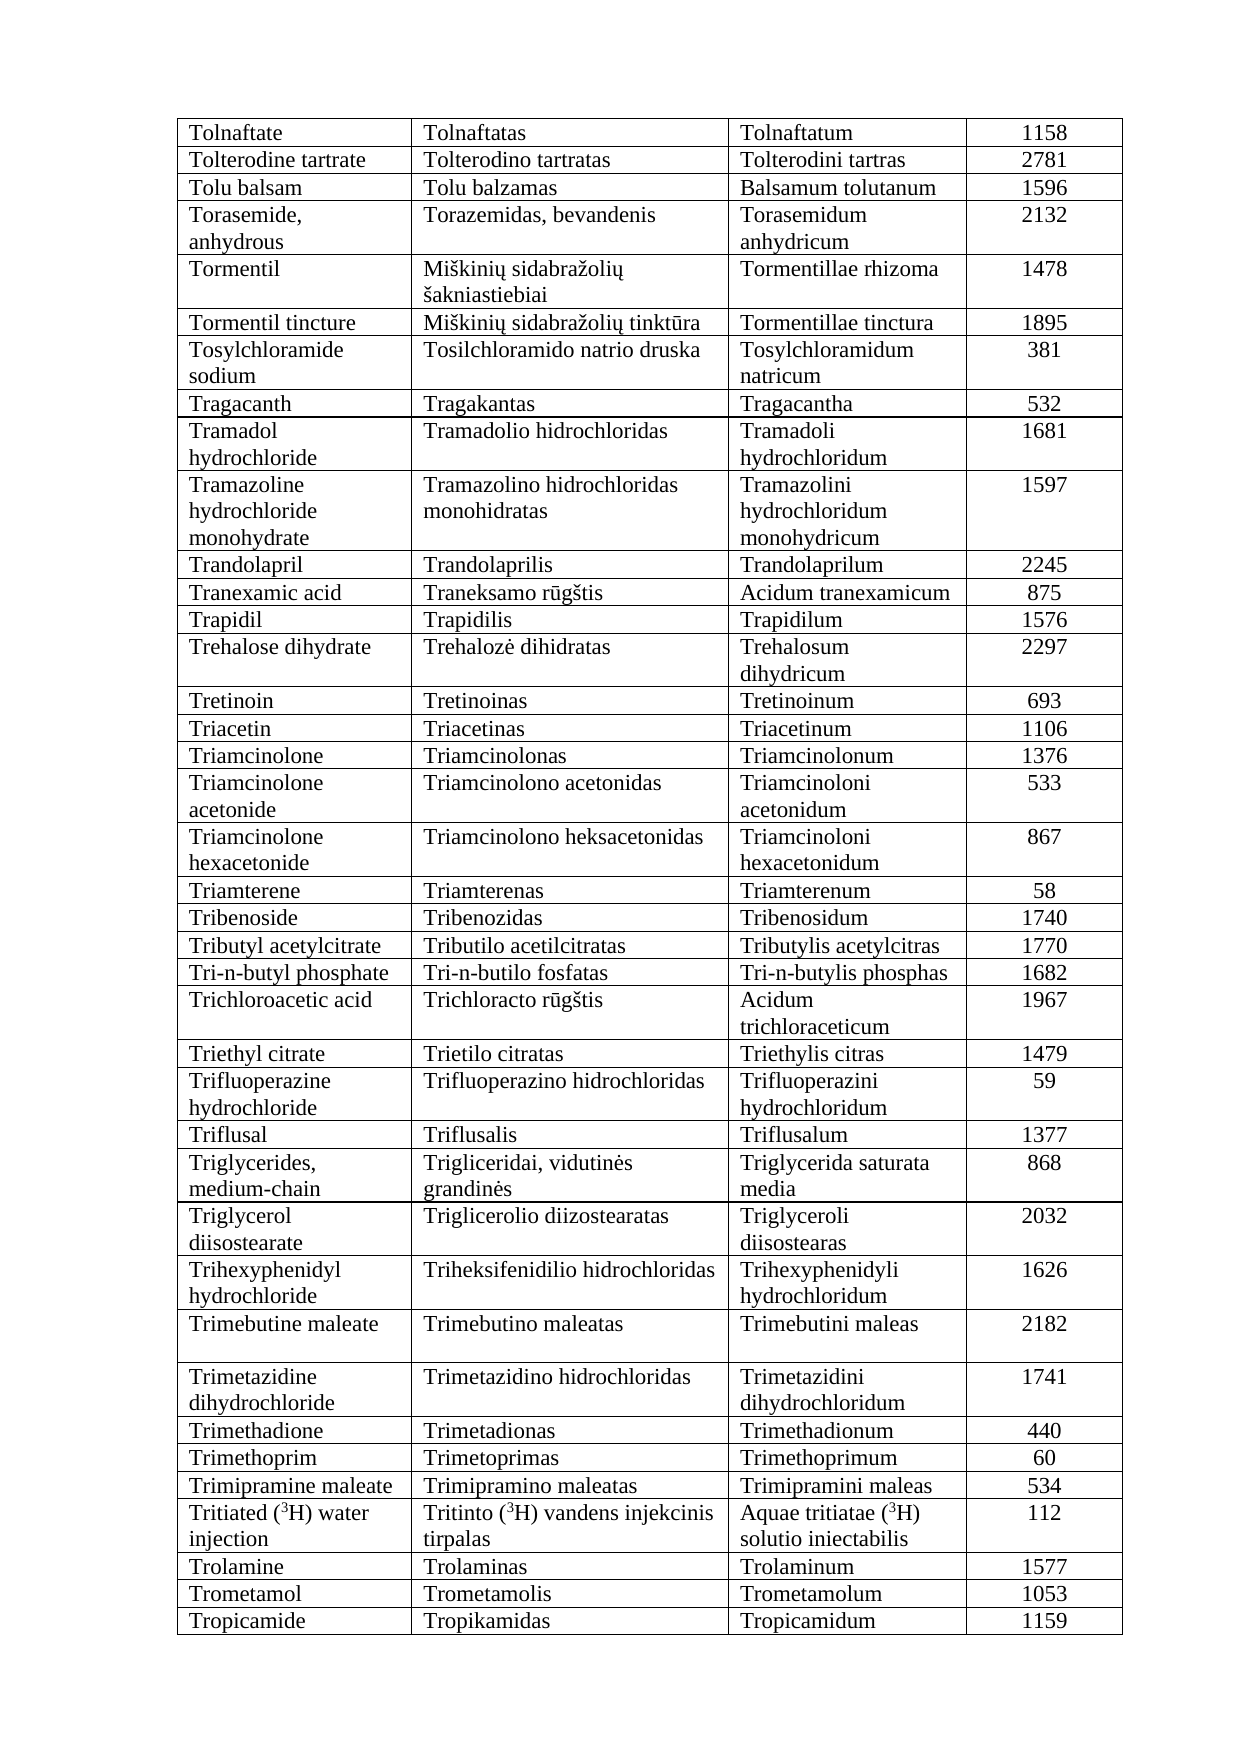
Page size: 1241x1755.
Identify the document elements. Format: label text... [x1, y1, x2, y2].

table_cell Tormentillae rhizoma [729, 255, 966, 308]
table_cell 60 [967, 1444, 1122, 1471]
table_cell 1159 [967, 1608, 1122, 1634]
table_cell Trimetazidine dihydrochloride [178, 1363, 411, 1416]
table_cell Tritinto (3H) vandens injekcinis tirpalas [412, 1499, 728, 1552]
table_cell Trigliceridai, vidutinės grandinės [412, 1149, 728, 1201]
table_cell 1053 [967, 1580, 1122, 1607]
table_cell Trolamine [178, 1553, 411, 1579]
table_cell Triamcinoloni acetonidum [729, 769, 966, 822]
table_cell Tramazolino hidrochloridas monohidratas [412, 471, 728, 550]
table_cell Triamcinolonum [729, 742, 966, 768]
table_cell Tolu balzamas [412, 174, 728, 200]
table_cell Triacetinas [412, 715, 728, 741]
table_cell Traneksamo rūgštis [412, 579, 728, 605]
table_cell Tolterodine tartrate [178, 147, 411, 173]
table_cell 1377 [967, 1121, 1122, 1148]
table_cell Tragakantas [412, 390, 728, 416]
table_cell Trehalose dihydrate [178, 634, 411, 686]
table_cell Triglycerida saturata media [729, 1149, 966, 1201]
table_cell Tritiated (3H) water injection [178, 1499, 411, 1552]
table_cell Trimipramini maleas [729, 1472, 966, 1498]
table_cell 1479 [967, 1040, 1122, 1067]
table_cell Trihexyphenidyli hydrochloridum [729, 1256, 966, 1309]
table_cell Triamcinolone acetonide [178, 769, 411, 822]
table_cell 1597 [967, 471, 1122, 550]
table_cell Triglycerol diisostearate [178, 1203, 411, 1255]
table_cell 1626 [967, 1256, 1122, 1309]
table_cell 1770 [967, 932, 1122, 958]
table_cell 1741 [967, 1363, 1122, 1416]
table_cell 2245 [967, 551, 1122, 578]
table_cell Triacetinum [729, 715, 966, 741]
table_cell Tormentil tincture [178, 309, 411, 335]
table_cell 381 [967, 336, 1122, 389]
table_cell 2132 [967, 201, 1122, 254]
table_cell 112 [967, 1499, 1122, 1552]
table_cell Tramazoline hydrochloride monohydrate [178, 471, 411, 550]
table_cell Miškinių sidabražolių šakniastiebiai [412, 255, 728, 308]
table_cell Trimethadionum [729, 1417, 966, 1443]
table_cell Tramadolio hidrochloridas [412, 418, 728, 470]
table_cell 2297 [967, 634, 1122, 686]
table_cell Aquae tritiatae (3H) solutio iniectabilis [729, 1499, 966, 1552]
table_cell 58 [967, 877, 1122, 903]
table_cell Tribenoside [178, 904, 411, 931]
table_cell 1967 [967, 986, 1122, 1039]
table_cell Tributilo acetilcitratas [412, 932, 728, 958]
table_cell Trimetadionas [412, 1417, 728, 1443]
table_cell 868 [967, 1149, 1122, 1201]
table_cell Trandolapril [178, 551, 411, 578]
table_cell Tramadol hydrochloride [178, 418, 411, 470]
table_cell Trehalosum dihydricum [729, 634, 966, 686]
table_cell Miškinių sidabražolių tinktūra [412, 309, 728, 335]
table_cell Trimebutini maleas [729, 1310, 966, 1362]
table_cell Trimethadione [178, 1417, 411, 1443]
table_cell Tropicamidum [729, 1608, 966, 1634]
table_cell Trimetazidino hidrochloridas [412, 1363, 728, 1416]
table_cell Trimipramine maleate [178, 1472, 411, 1498]
table_cell Trometamolis [412, 1580, 728, 1607]
table_cell Trometamolum [729, 1580, 966, 1607]
table_cell 693 [967, 687, 1122, 713]
table_cell Trometamol [178, 1580, 411, 1607]
table_cell Trapidil [178, 606, 411, 632]
table_cell 1478 [967, 255, 1122, 308]
table_cell Trapidilis [412, 606, 728, 632]
table_cell Tri-n-butyl phosphate [178, 959, 411, 985]
table_cell Tragacanth [178, 390, 411, 416]
table_cell Acidum trichloraceticum [729, 986, 966, 1039]
table_cell Triamterenas [412, 877, 728, 903]
table_cell Triglycerides, medium-chain [178, 1149, 411, 1201]
table_cell Torazemidas, bevandenis [412, 201, 728, 254]
table_cell 533 [967, 769, 1122, 822]
table_cell Tolu balsam [178, 174, 411, 200]
table_cell 2182 [967, 1310, 1122, 1362]
table_cell Tramazolini hydrochloridum monohydricum [729, 471, 966, 550]
table_cell Trihexyphenidyl hydrochloride [178, 1256, 411, 1309]
table_cell Trimetazidini dihydrochloridum [729, 1363, 966, 1416]
table_cell 59 [967, 1068, 1122, 1120]
table_cell Acidum tranexamicum [729, 579, 966, 605]
table_cell Tropikamidas [412, 1608, 728, 1634]
table_cell 440 [967, 1417, 1122, 1443]
table_cell Tropicamide [178, 1608, 411, 1634]
table_cell Trandolaprilum [729, 551, 966, 578]
table_cell Trietilo citratas [412, 1040, 728, 1067]
table_cell Triamcinolone [178, 742, 411, 768]
table_cell Trimipramino maleatas [412, 1472, 728, 1498]
table_cell Trimetoprimas [412, 1444, 728, 1471]
table_cell Triglyceroli diisostearas [729, 1203, 966, 1255]
table_cell Tributylis acetylcitras [729, 932, 966, 958]
table_cell 1577 [967, 1553, 1122, 1579]
table_cell Trimebutine maleate [178, 1310, 411, 1362]
table_cell Torasemide, anhydrous [178, 201, 411, 254]
table_cell 1376 [967, 742, 1122, 768]
table_cell Tosilchloramido natrio druska [412, 336, 728, 389]
table_cell Balsamum tolutanum [729, 174, 966, 200]
table_cell Tormentil [178, 255, 411, 308]
table_cell Triflusalum [729, 1121, 966, 1148]
table_cell Triamcinoloni hexacetonidum [729, 823, 966, 876]
table_cell Trapidilum [729, 606, 966, 632]
table_cell Triheksifenidilio hidrochloridas [412, 1256, 728, 1309]
table_cell Tribenosidum [729, 904, 966, 931]
table_cell Tri-n-butilo fosfatas [412, 959, 728, 985]
table_cell Trichloracto rūgštis [412, 986, 728, 1039]
table_cell Tolnaftate [178, 119, 411, 146]
table_cell Trifluoperazini hydrochloridum [729, 1068, 966, 1120]
table_cell Tolnaftatas [412, 119, 728, 146]
table_cell 534 [967, 1472, 1122, 1498]
table_cell Tragacantha [729, 390, 966, 416]
table_cell 2032 [967, 1203, 1122, 1255]
table_cell Tributyl acetylcitrate [178, 932, 411, 958]
table_cell 2781 [967, 147, 1122, 173]
table_cell Trolaminas [412, 1553, 728, 1579]
table_cell Triamcinolono acetonidas [412, 769, 728, 822]
table_cell 875 [967, 579, 1122, 605]
table_cell Tranexamic acid [178, 579, 411, 605]
table_cell Triamterenum [729, 877, 966, 903]
table_cell Tribenozidas [412, 904, 728, 931]
table_cell 1158 [967, 119, 1122, 146]
table_cell Triacetin [178, 715, 411, 741]
table_cell Trimebutino maleatas [412, 1310, 728, 1362]
table_cell Triethylis citras [729, 1040, 966, 1067]
table_cell Tormentillae tinctura [729, 309, 966, 335]
table_cell Trandolaprilis [412, 551, 728, 578]
table_cell 1596 [967, 174, 1122, 200]
table_cell Tretinoinum [729, 687, 966, 713]
table_cell Trifluoperazino hidrochloridas [412, 1068, 728, 1120]
table_cell Trolaminum [729, 1553, 966, 1579]
table_cell Triamcinolone hexacetonide [178, 823, 411, 876]
table_cell 1682 [967, 959, 1122, 985]
table_cell 532 [967, 390, 1122, 416]
table_cell 1681 [967, 418, 1122, 470]
table_cell Tolnaftatum [729, 119, 966, 146]
table_cell 867 [967, 823, 1122, 876]
table_cell Tolterodino tartratas [412, 147, 728, 173]
table_cell 1576 [967, 606, 1122, 632]
table_cell Trichloroacetic acid [178, 986, 411, 1039]
table_cell Tolterodini tartras [729, 147, 966, 173]
table_cell Triflusalis [412, 1121, 728, 1148]
table_cell 1106 [967, 715, 1122, 741]
table_cell Tretinoin [178, 687, 411, 713]
table_cell Trimethoprim [178, 1444, 411, 1471]
table_cell Torasemidum anhydricum [729, 201, 966, 254]
table_cell Tramadoli hydrochloridum [729, 418, 966, 470]
table_cell Tri-n-butylis phosphas [729, 959, 966, 985]
table_cell 1895 [967, 309, 1122, 335]
table_cell Tosylchloramidum natricum [729, 336, 966, 389]
table_cell Triglicerolio diizostearatas [412, 1203, 728, 1255]
table_cell Tretinoinas [412, 687, 728, 713]
table_cell Trimethoprimum [729, 1444, 966, 1471]
table_cell Triamcinolono heksacetonidas [412, 823, 728, 876]
table_cell Triamterene [178, 877, 411, 903]
table_cell 1740 [967, 904, 1122, 931]
table_cell Trehalozė dihidratas [412, 634, 728, 686]
table_cell Tosylchloramide sodium [178, 336, 411, 389]
table_cell Triethyl citrate [178, 1040, 411, 1067]
table_cell Trifluoperazine hydrochloride [178, 1068, 411, 1120]
table_cell Triflusal [178, 1121, 411, 1148]
table_cell Triamcinolonas [412, 742, 728, 768]
